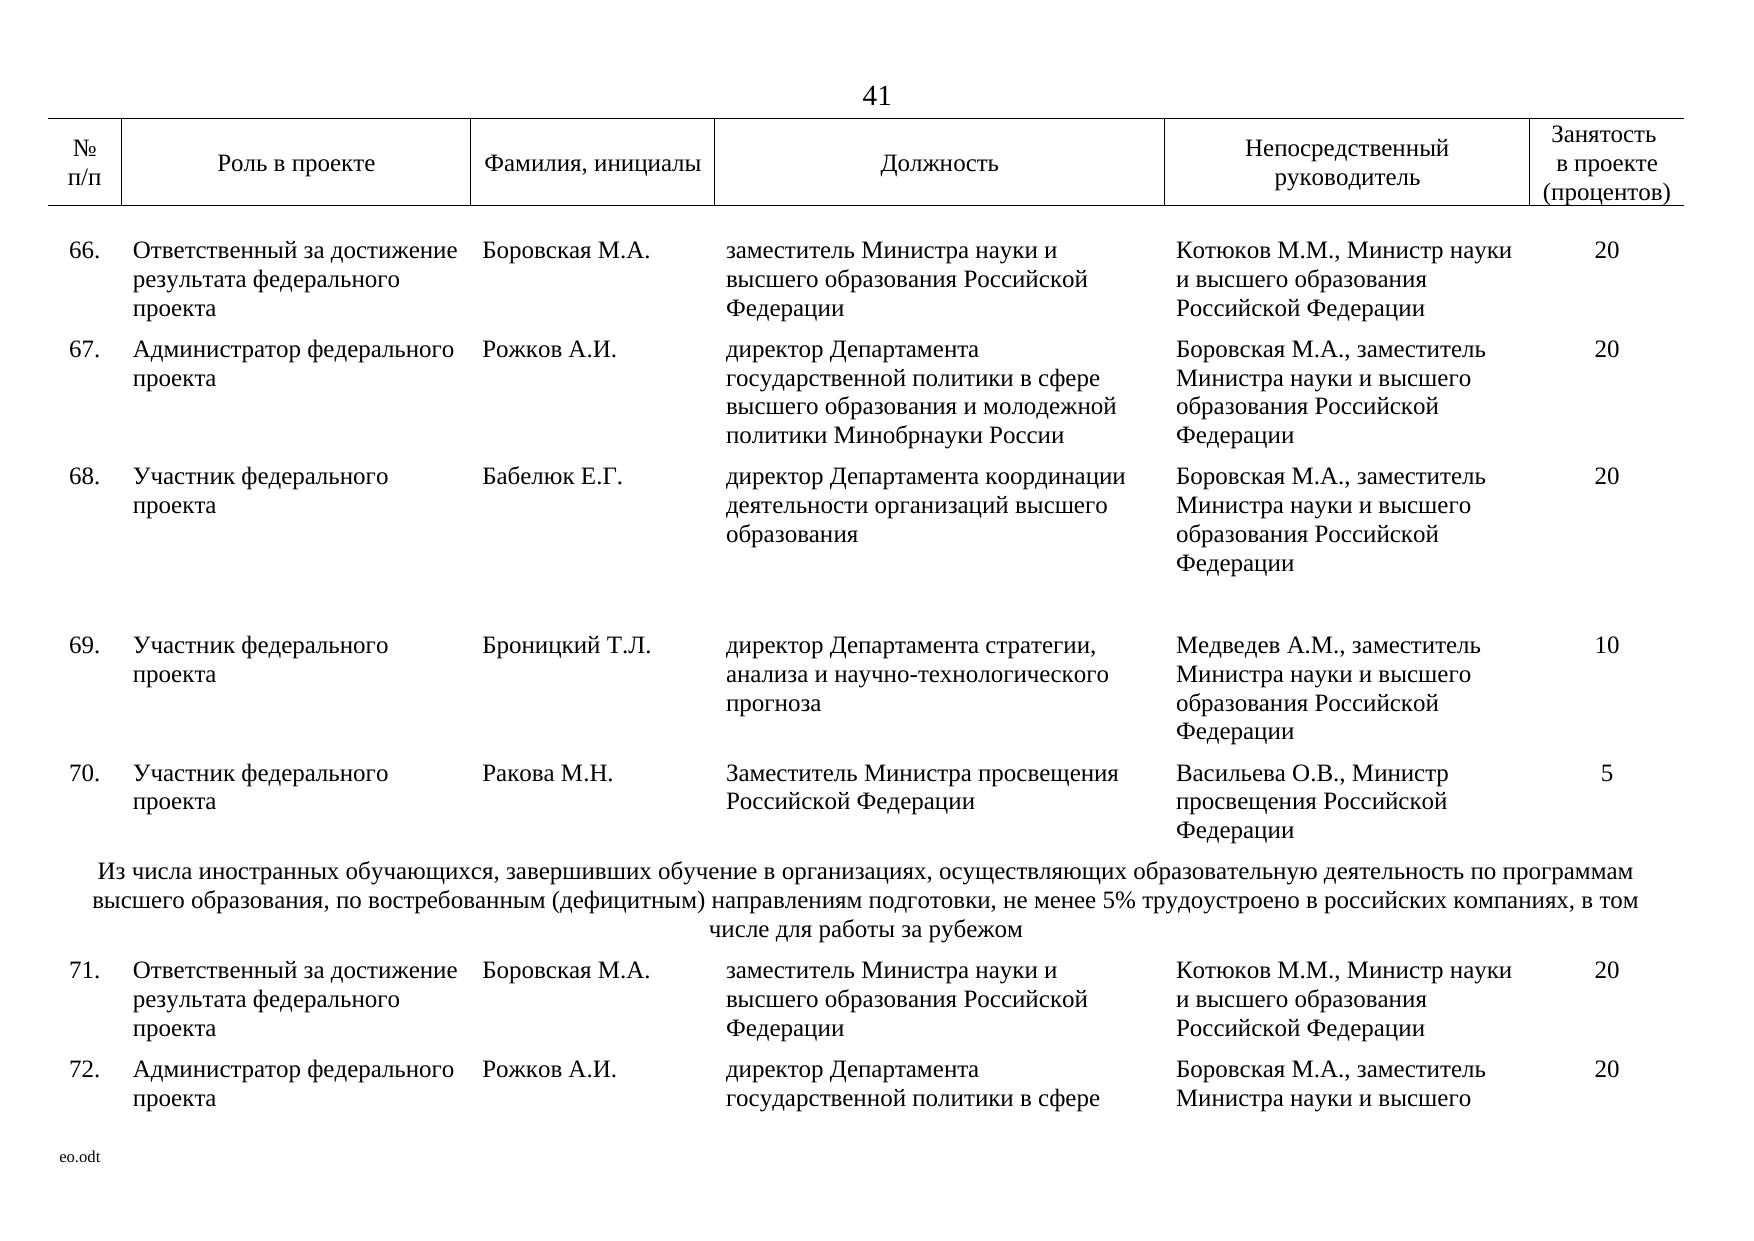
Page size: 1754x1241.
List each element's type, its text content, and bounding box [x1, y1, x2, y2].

table_header Занятость в проекте (процентов) [1530, 119, 1684, 205]
table_cell [48, 758, 121, 856]
table_cell 20 [1530, 334, 1684, 461]
table_cell Котюков М.М., Министр науки и высшего образования Российской Федерации [1165, 955, 1530, 1054]
table_cell 20 [1530, 1054, 1684, 1111]
table_cell 20 [1530, 461, 1684, 630]
table_header Непосредственный руководитель [1165, 119, 1529, 205]
table_cell директор Департамента государственной политики в сфере [715, 1054, 1164, 1111]
table_cell директор Департамента стратегии, анализа и научно-технологического прогноза [715, 630, 1164, 758]
table_cell Ответственный за достижение результата федерального проекта [121, 955, 471, 1054]
table_cell Рожков А.И. [471, 334, 714, 461]
table_cell [48, 1054, 121, 1111]
table_cell директор Департамента координации деятельности организаций высшего образования [715, 461, 1164, 630]
table_cell Боровская М.А. [471, 955, 714, 1054]
table_cell Из числа иностранных обучающихся, завершивших обучение в организациях, осуществляющих образовательную деятельность по программам высшего образования, по востребованным (дефицитным) направлениям подготовки, не менее 5% трудоустроено в российских компаниях, в том числе для работы за рубежом [48, 856, 1684, 955]
table_cell Котюков М.М., Министр науки и высшего образования Российской Федерации [1165, 235, 1530, 334]
table_cell 20 [1530, 235, 1684, 334]
table_header Роль в проекте [122, 119, 470, 205]
table_cell [48, 630, 121, 758]
table_cell Ответственный за достижение результата федерального проекта [121, 235, 471, 334]
table_cell Боровская М.А. [471, 235, 714, 334]
table_cell заместитель Министра науки и высшего образования Российской Федерации [715, 955, 1164, 1054]
table_cell Рожков А.И. [471, 1054, 714, 1111]
table_cell [48, 235, 121, 334]
table_header Должность [715, 119, 1164, 205]
table_cell [1165, 206, 1530, 235]
table_cell заместитель Министра науки и высшего образования Российской Федерации [715, 235, 1164, 334]
table_cell [1530, 206, 1684, 235]
table_cell Васильева О.В., Министр просвещения Российской Федерации [1165, 758, 1530, 856]
table_cell Боровская М.А., заместитель Министра науки и высшего образования Российской Федерации [1165, 461, 1530, 630]
table_cell [48, 955, 121, 1054]
table_cell Ракова М.Н. [471, 758, 714, 856]
table_cell Бабелюк Е.Г. [471, 461, 714, 630]
table_cell Администратор федерального проекта [121, 334, 471, 461]
table_header Фамилия, инициалы [471, 119, 714, 205]
table_cell 5 [1530, 758, 1684, 856]
table_cell Участник федерального проекта [121, 758, 471, 856]
table_cell Администратор федерального проекта [121, 1054, 471, 1111]
table_cell 10 [1530, 630, 1684, 758]
table_cell [121, 206, 471, 235]
table_cell 20 [1530, 955, 1684, 1054]
table_cell Боровская М.А., заместитель Министра науки и высшего образования Российской Федерации [1165, 334, 1530, 461]
table_cell Броницкий Т.Л. [471, 630, 714, 758]
table_cell Боровская М.А., заместитель Министра науки и высшего [1165, 1054, 1530, 1111]
table_cell [48, 334, 121, 461]
table_header № п/п [48, 119, 121, 205]
table_cell [48, 461, 121, 630]
table_cell Участник федерального проекта [121, 630, 471, 758]
table_cell Медведев А.М., заместитель Министра науки и высшего образования Российской Федерации [1165, 630, 1530, 758]
table_cell [715, 206, 1164, 235]
table_cell [471, 206, 714, 235]
table_cell директор Департамента государственной политики в сфере высшего образования и молодежной политики Минобрнауки России [715, 334, 1164, 461]
table_cell Заместитель Министра просвещения Российской Федерации [715, 758, 1164, 856]
table_cell Участник федерального проекта [121, 461, 471, 630]
table_cell [48, 206, 121, 235]
